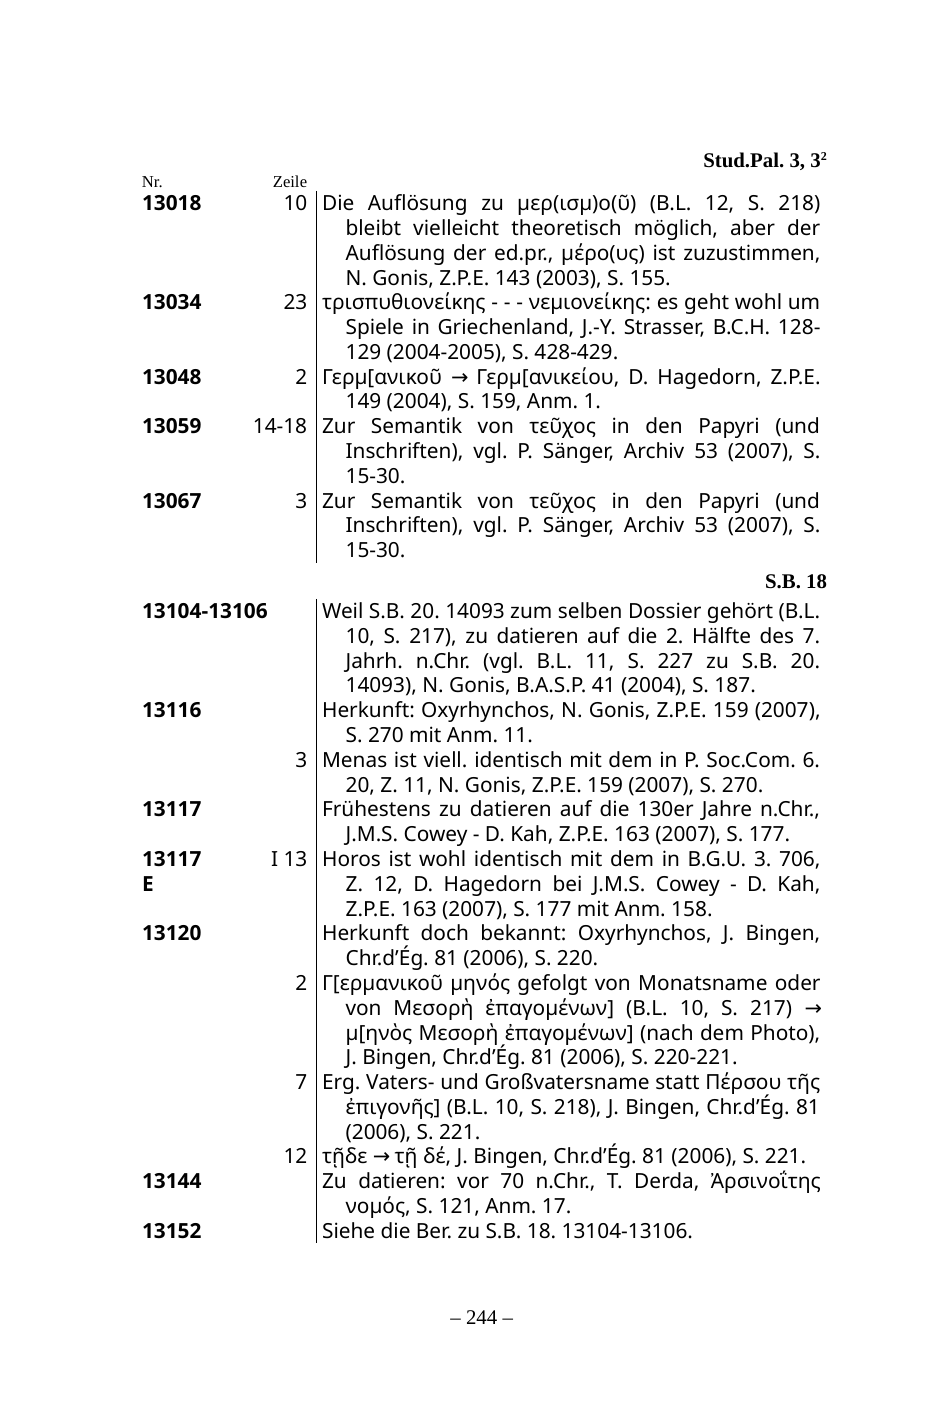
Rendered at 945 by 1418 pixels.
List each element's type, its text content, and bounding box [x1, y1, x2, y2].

table_cell [136, 748, 224, 797]
table_cell 2 [224, 971, 316, 1070]
table_cell Γερμ[ανικοῦ → Γερμ[ανικείου, D. Hagedorn, Z.P.E. 149 (2004), S. 159, Anm. 1. [317, 364, 827, 414]
table_cell Erg. Vaters- und Großvatersname statt Πέρσου τῆς ἐπιγονῆς] (B.L. 10, S. 218), J. Bingen, Chr.d’Ég. 81 (2006), S. 221. [317, 1070, 827, 1144]
table_cell 2 [224, 364, 316, 414]
table_cell Frühestens zu datieren auf die 130er Jahre n.Chr., J.M.S. Cowey - D. Kah, Z.P.E. 163 (2007), S. 177. [317, 797, 827, 847]
table_header 13104-13106 [136, 599, 316, 698]
table_cell [136, 1070, 224, 1144]
table_cell τῇδε → τῇ δέ, J. Bingen, Chr.d’Ég. 81 (2006), S. 221. [317, 1144, 827, 1169]
table_cell Die Auflösung zu μερ(ισμ)ο(ῦ) (B.L. 12, S. 218) bleibt vielleicht theoretisch möglich, aber der Auflösung der ed.pr., μέρο(υς) ist zuzustimmen, N. Gonis, Z.P.E. 143 (2003), S. 155. [317, 191, 827, 290]
table_cell 13059 [136, 414, 224, 488]
table_cell 13117 E [136, 847, 224, 921]
table_cell 14-18 [224, 414, 316, 488]
table_cell 13116 [136, 698, 316, 747]
table_cell [136, 971, 224, 1070]
table_cell Menas ist viell. identisch mit dem in P. Soc.Com. 6. 20, Z. 11, N. Gonis, Z.P.E. 159 (2007), S. 270. [317, 748, 827, 797]
table_cell 3 [224, 488, 316, 563]
table_cell Herkunft doch bekannt: Oxyrhynchos, J. Bingen, Chr.d’Ég. 81 (2006), S. 220. [317, 921, 827, 971]
table_cell 7 [224, 1070, 316, 1144]
table_cell 23 [224, 290, 316, 364]
table_cell 12 [224, 1144, 316, 1169]
table_cell 13117 [136, 797, 316, 847]
table_header Weil S.B. 20. 14093 zum selben Dossier gehört (B.L. 10, S. 217), zu datieren auf die 2. Hälfte des 7. Jahrh. n.Chr. (vgl. B.L. 11, S. 227 zu S.B. 20. 14093), N. Gonis, B.A.S.P. 41 (2004), S. 187. [317, 599, 827, 698]
table_cell Zu datieren: vor 70 n.Chr., T. Derda, Ἀρσινοΐτης νομός, S. 121, Anm. 17. [317, 1169, 827, 1218]
table_cell Herkunft: Oxyrhynchos, N. Gonis, Z.P.E. 159 (2007), S. 270 mit Anm. 11. [317, 698, 827, 747]
table_cell 10 [224, 191, 316, 290]
table_cell τρισπυθιονείκης - - - νεμιονείκης: es geht wohl um Spiele in Griechenland, J.-Y. Strasser, B.C.H. 128-129 (2004-2005), S. 428-429. [317, 290, 827, 364]
table_cell 13120 [136, 921, 316, 971]
table_cell 13034 [136, 290, 224, 364]
subtitle S.B. 18 [136, 569, 827, 593]
table_cell [136, 1144, 224, 1169]
table_cell 3 [224, 748, 316, 797]
table_cell Siehe die Ber. zu S.B. 18. 13104-13106. [317, 1219, 827, 1243]
table_cell 13018 [136, 191, 224, 290]
table_cell Zur Semantik von τεῦχος in den Papyri (und Inschriften), vgl. P. Sänger, Archiv 53 (2007), S. 15-30. [317, 488, 827, 563]
table_cell Horos ist wohl identisch mit dem in B.G.U. 3. 706, Z. 12, D. Hagedorn bei J.M.S. Cowey - D. Kah, Z.P.E. 163 (2007), S. 177 mit Anm. 158. [317, 847, 827, 921]
table_cell 13152 [136, 1219, 316, 1243]
table_cell 13048 [136, 364, 224, 414]
table_cell I 13 [224, 847, 316, 921]
table_cell 13067 [136, 488, 224, 563]
table_cell Zur Semantik von τεῦχος in den Papyri (und Inschriften), vgl. P. Sänger, Archiv 53 (2007), S. 15-30. [317, 414, 827, 488]
table_cell 13144 [136, 1169, 316, 1218]
table_cell Γ[ερμανικοῦ μηνός gefolgt von Monatsname oder von Μεσορὴ ἐπαγομένων] (B.L. 10, S. 217) → μ[ηνὸς Μεσορὴ ἐπαγομένων] (nach dem Photo), J. Bingen, Chr.d’Ég. 81 (2006), S. 220-221. [317, 971, 827, 1070]
